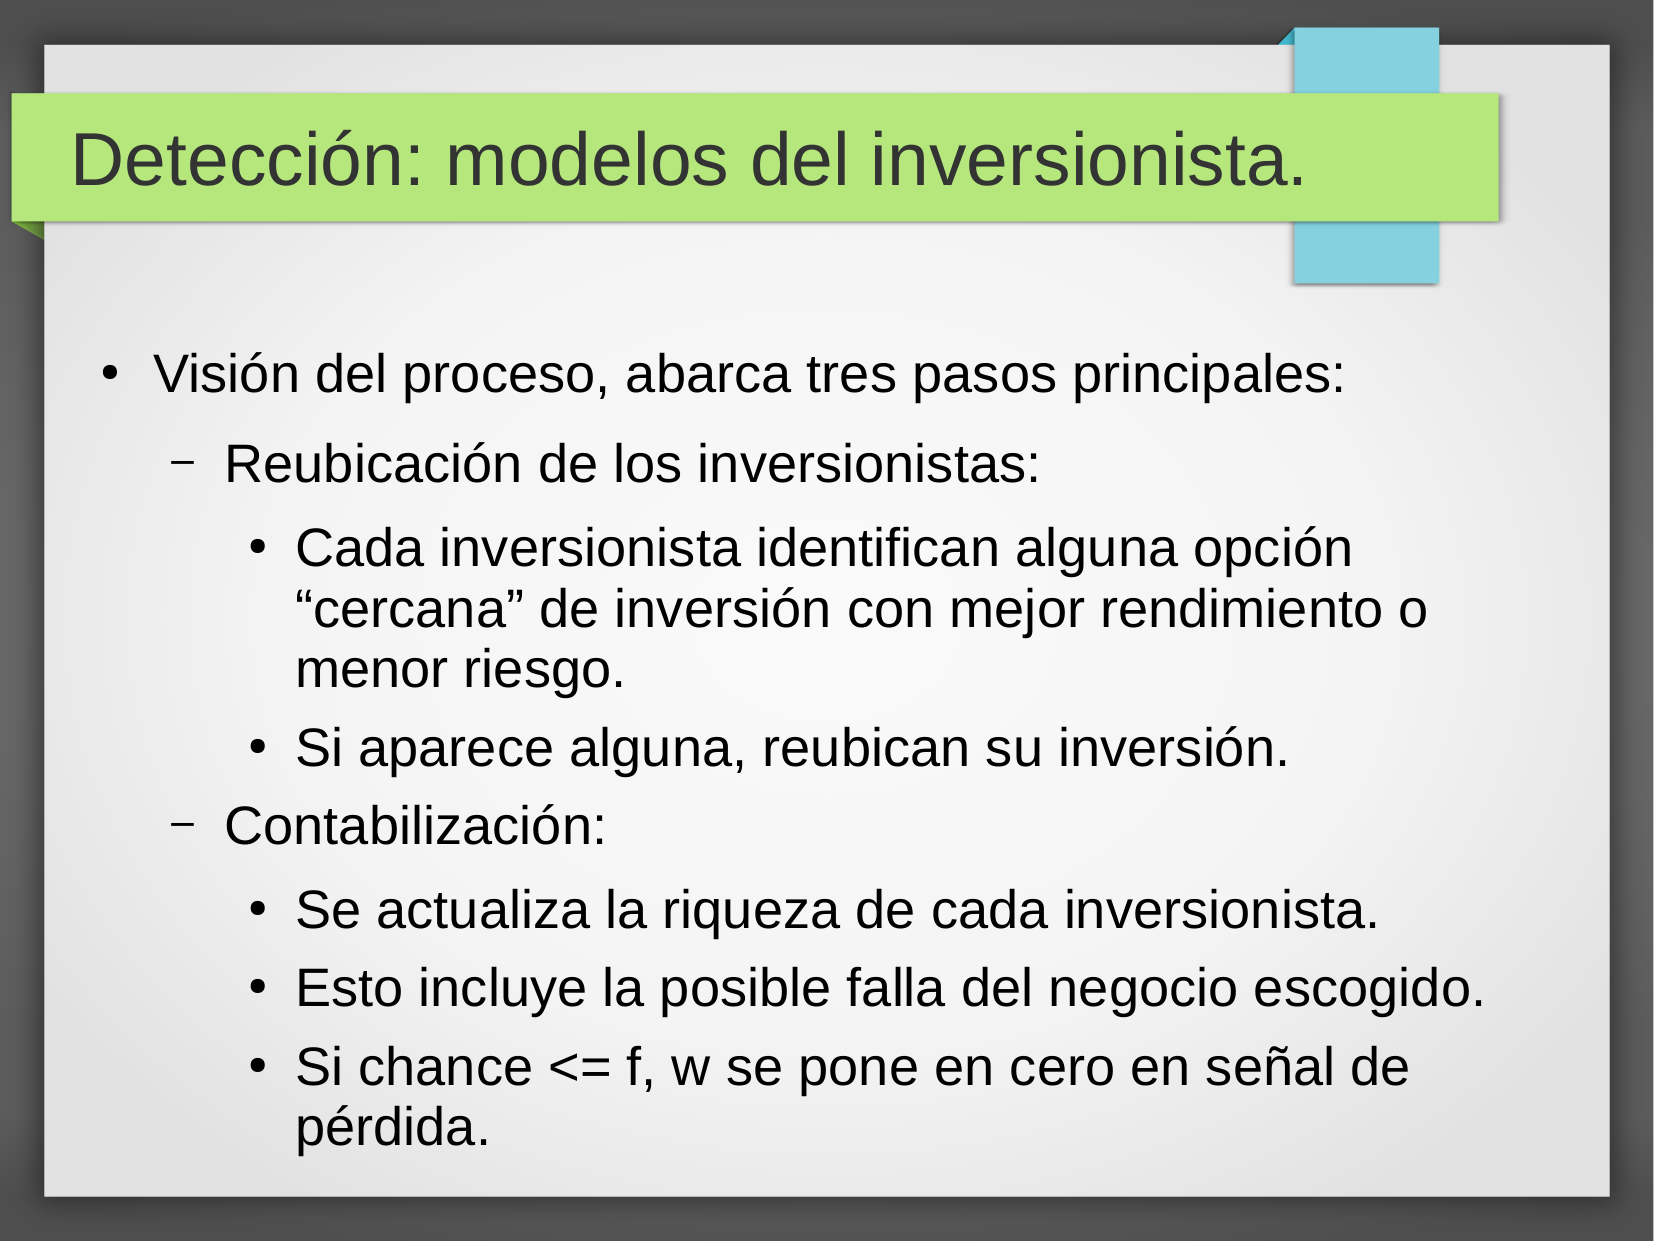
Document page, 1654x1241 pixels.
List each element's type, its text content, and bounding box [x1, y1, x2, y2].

list Visión del proceso, abarca tres pasos principales: Reubicación de los inversionistas: Cada inversionista identifican alguna opción “cercana” de inversión con mejor rendimiento o menor riesgo. Si aparece alguna, reubican su inversión. Contabilización: Se actualiza la riqueza de cada inversionista. Esto incluye la posible falla del negocio escogido. Si chance <= f, w se pone en cero en señal de pérdida. [82, 343, 1538, 1205]
title Detección: modelos del inversionista. [70, 106, 1453, 213]
picture [0, 0, 1654, 1241]
